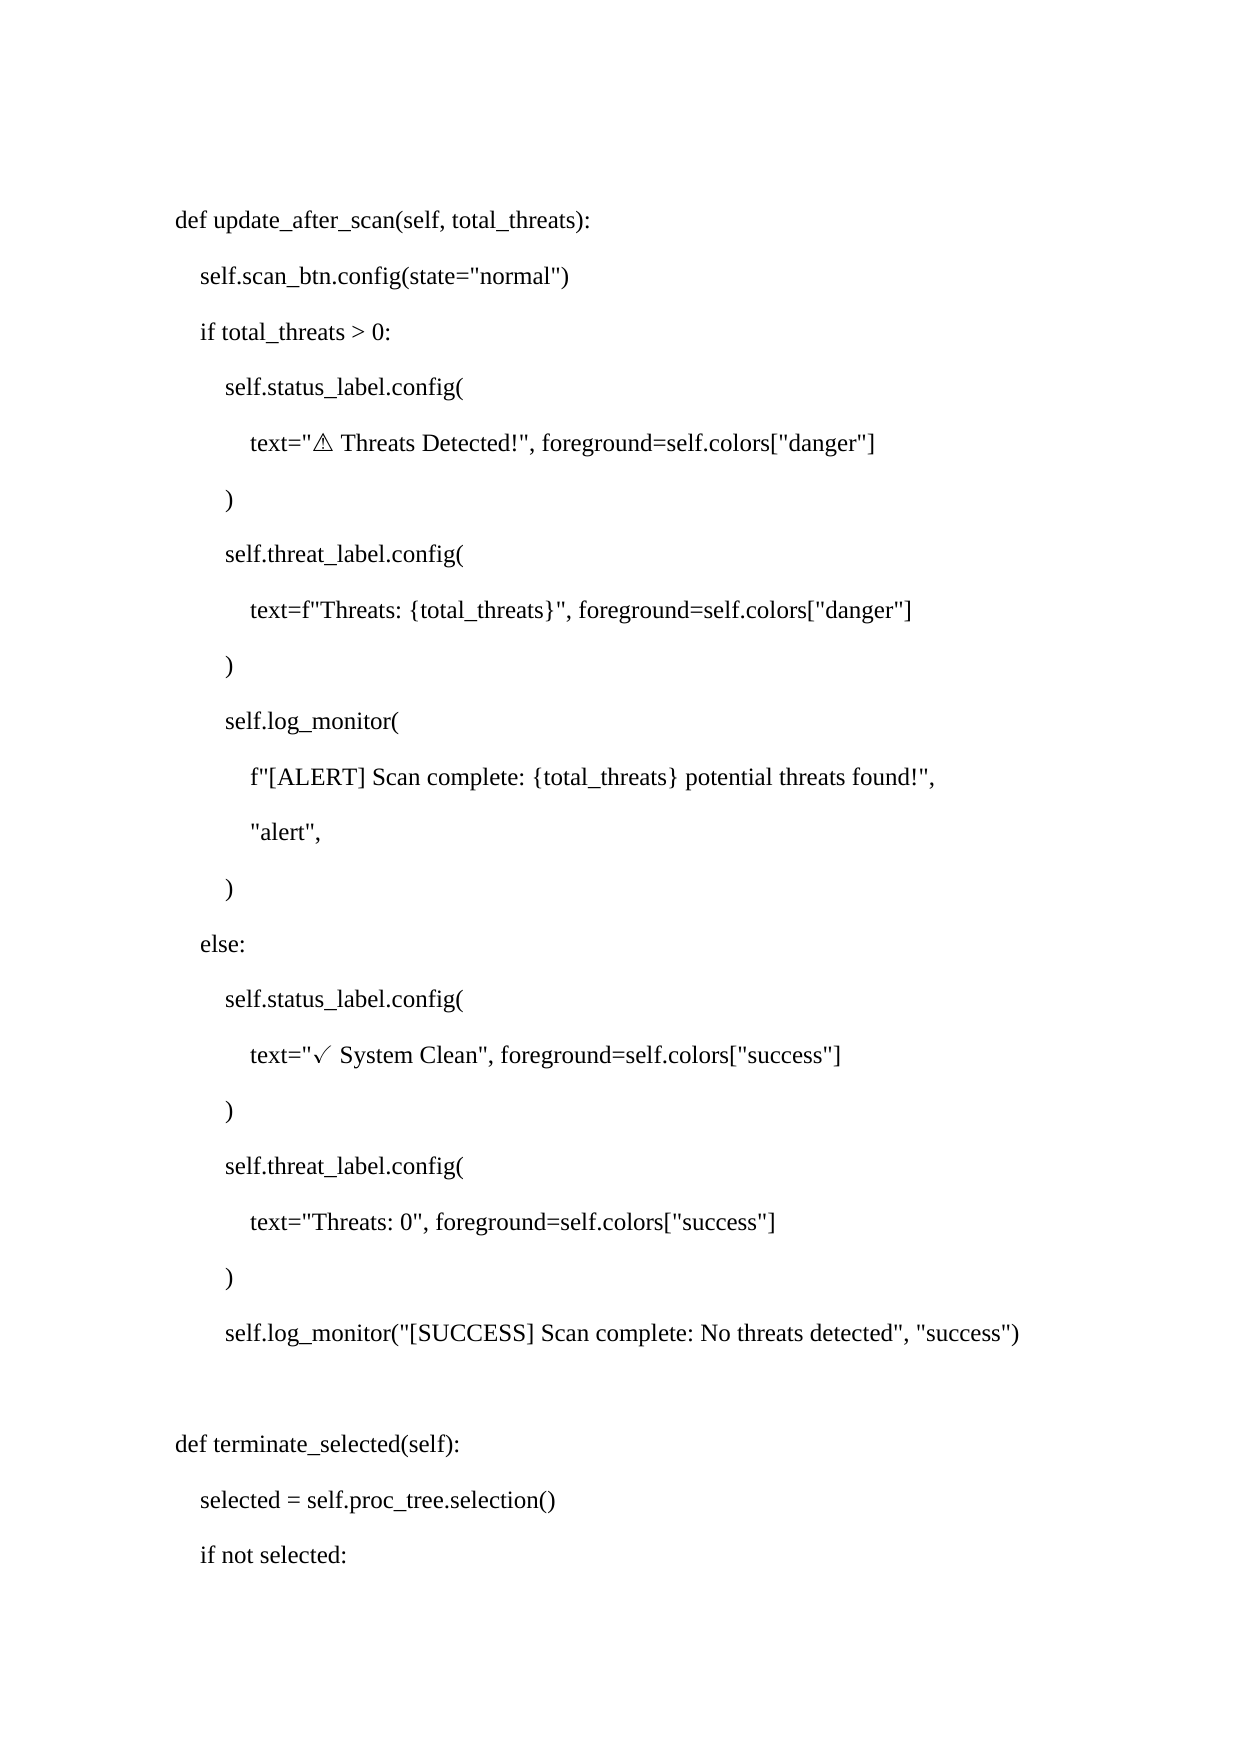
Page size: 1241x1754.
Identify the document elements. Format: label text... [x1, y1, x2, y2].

text ) [150, 873, 1091, 902]
text self.status_label.config( [150, 984, 1091, 1013]
text ) [150, 651, 1091, 679]
text text="⚠️ Threats Detected!", foreground=self.colors["danger"] [150, 428, 1091, 457]
text ) [150, 1096, 1091, 1124]
text self.threat_label.config( [150, 1151, 1091, 1180]
text text="✓ System Clean", foreground=self.colors["success"] [150, 1040, 1091, 1069]
text ) [150, 1262, 1091, 1291]
text text="Threats: 0", foreground=self.colors["success"] [150, 1207, 1091, 1236]
text text=f"Threats: {total_threats}", foreground=self.colors["danger"] [150, 595, 1091, 624]
text ) [150, 484, 1091, 512]
text def update_after_scan(self, total_threats): [150, 206, 1091, 234]
text if not selected: [150, 1541, 1091, 1569]
text self.log_monitor( [150, 706, 1091, 735]
text self.scan_btn.config(state="normal") [150, 261, 1091, 290]
text if total_threats > 0: [150, 317, 1091, 346]
text "alert", [150, 817, 1091, 846]
text selected = self.proc_tree.selection() [150, 1485, 1091, 1514]
text self.threat_label.config( [150, 539, 1091, 568]
text self.status_label.config( [150, 372, 1091, 401]
text f"[ALERT] Scan complete: {total_threats} potential threats found!", [150, 762, 1091, 791]
text self.log_monitor("[SUCCESS] Scan complete: No threats detected", "success") [150, 1318, 1091, 1347]
text def terminate_selected(self): [150, 1429, 1091, 1458]
text else: [150, 929, 1091, 957]
